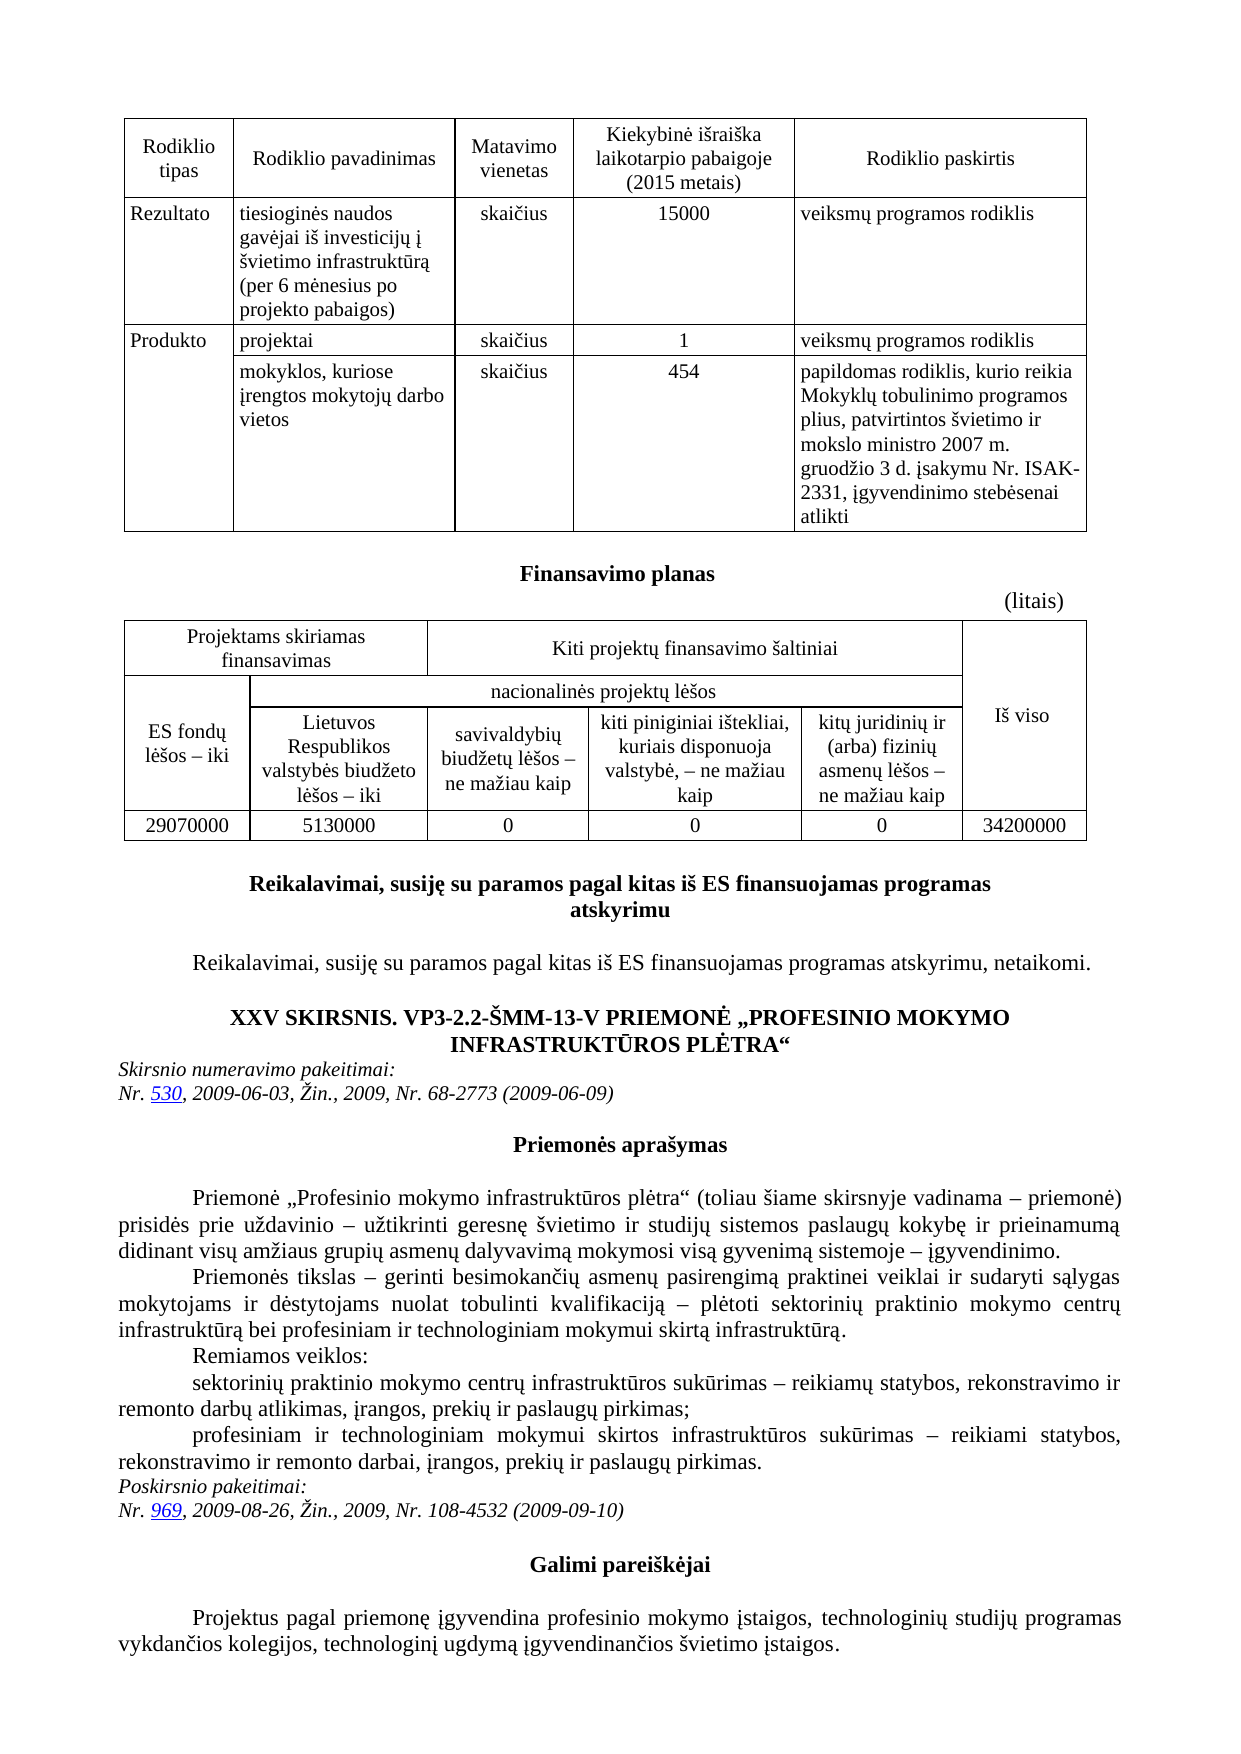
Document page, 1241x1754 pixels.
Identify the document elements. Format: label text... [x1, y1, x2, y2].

text Nr. 969, 2009-08-26, Žin., 2009, Nr. 108-4532 (2009-09-10) [118, 1498, 1122, 1522]
table_cell 0 [802, 811, 962, 840]
table_cell 15000 [574, 198, 794, 324]
table_cell mokyklos, kuriose įrengtos mokytojų darbo vietos [234, 356, 454, 531]
table_cell kitų juridinių ir (arba) fizinių asmenų lėšos – ne mažiau kaip [802, 708, 962, 809]
text Reikalavimai, susiję su paramos pagal kitas iš ES finansuojamas programas atskyrimu [118, 870, 1122, 923]
table_cell Produkto [125, 325, 233, 531]
text sektorinių praktinio mokymo centrų infrastruktūros sukūrimas – reikiamų statybos, rekonstravimo ir remonto darbų atlikimas, įrangos, prekių ir paslaugų pirkimas; [118, 1369, 1122, 1421]
table_header Projektams skiriamas finansavimas [125, 621, 427, 675]
text Reikalavimai, susiję su paramos pagal kitas iš ES finansuojamas programas atskyrimu, netaikomi. [118, 949, 1122, 976]
table_cell papildomas rodiklis, kurio reikia Mokyklų tobulinimo programos plius, patvirtintos švietimo ir mokslo ministro 2007 m. gruodžio 3 d. įsakymu Nr. ISAK-2331, įgyvendinimo stebėsenai atlikti [795, 356, 1086, 531]
table_cell skaičius [456, 356, 573, 531]
table_cell projektai [234, 325, 454, 355]
text Skirsnio numeravimo pakeitimai: [118, 1057, 1122, 1081]
table_header Matavimo vienetas [456, 119, 573, 197]
text profesiniam ir technologiniam mokymui skirtos infrastruktūros sukūrimas – reikiami statybos, rekonstravimo ir remonto darbai, įrangos, prekių ir paslaugų pirkimas. [118, 1421, 1122, 1474]
table_cell kiti piniginiai ištekliai, kuriais disponuoja valstybė, – ne mažiau kaip [589, 708, 801, 809]
table_cell Lietuvos Respublikos valstybės biudžeto lėšos – iki [251, 708, 427, 809]
table_cell ES fondų lėšos – iki [125, 676, 249, 809]
text Priemonė „Profesinio mokymo infrastruktūros plėtra“ (toliau šiame skirsnyje vadinama – priemonė) prisidės prie uždavinio – užtikrinti geresnę švietimo ir studijų sistemos paslaugų kokybę ir prieinamumą didinant visų amžiaus grupių asmenų dalyvavimą mokymosi visą gyvenimą sistemoje – įgyvendinimo. [118, 1184, 1122, 1263]
text Priemonės aprašymas [118, 1132, 1122, 1158]
text Poskirsnio pakeitimai: [118, 1474, 1122, 1498]
text XXV SKIRSNIS. VP3-2.2-ŠMM-13-V PRIEMONĖ „PROFESINIO MOKYMO INFRASTRUKTŪROS PLĖTRA“ [118, 1004, 1122, 1057]
text Finansavimo planas [118, 560, 1122, 587]
table_cell 1 [574, 325, 794, 355]
text Remiamos veiklos: [118, 1342, 1122, 1369]
text (litais) [118, 587, 1122, 613]
table_cell veiksmų programos rodiklis [795, 325, 1086, 355]
text Projektus pagal priemonę įgyvendina profesinio mokymo įstaigos, technologinių studijų programas vykdančios kolegijos, technologinį ugdymą įgyvendinančios švietimo įstaigos. [118, 1604, 1122, 1656]
text Nr. 530, 2009-06-03, Žin., 2009, Nr. 68-2773 (2009-06-09) [118, 1081, 1122, 1105]
table_cell veiksmų programos rodiklis [795, 198, 1086, 324]
table_cell tiesioginės naudos gavėjai iš investicijų į švietimo infrastruktūrą (per 6 mėnesius po projekto pabaigos) [234, 198, 454, 324]
table_header Rodiklio pavadinimas [234, 119, 454, 197]
table_header Iš viso [963, 621, 1086, 809]
table_cell 0 [428, 811, 588, 840]
table_header Rodiklio tipas [125, 119, 233, 197]
table_cell nacionalinės projektų lėšos [251, 676, 962, 706]
text Galimi pareiškėjai [118, 1551, 1122, 1577]
text Priemonės tikslas – gerinti besimokančių asmenų pasirengimą praktinei veiklai ir sudaryti sąlygas mokytojams ir dėstytojams nuolat tobulinti kvalifikaciją – plėtoti sektorinių praktinio mokymo centrų infrastruktūrą bei profesiniam ir technologiniam mokymui skirtą infrastruktūrą. [118, 1263, 1122, 1342]
table_header Kiti projektų finansavimo šaltiniai [428, 621, 962, 675]
table_header Kiekybinė išraiška laikotarpio pabaigoje (2015 metais) [574, 119, 794, 197]
table_cell savivaldybių biudžetų lėšos – ne mažiau kaip [428, 708, 588, 809]
table_cell 454 [574, 356, 794, 531]
table_cell skaičius [456, 325, 573, 355]
table_cell 34200000 [963, 811, 1086, 840]
table_cell 5130000 [251, 811, 427, 840]
table_cell 0 [589, 811, 801, 840]
table_cell skaičius [456, 198, 573, 324]
table_cell Rezultato [125, 198, 233, 324]
table_cell 29070000 [125, 811, 249, 840]
table_header Rodiklio paskirtis [795, 119, 1086, 197]
